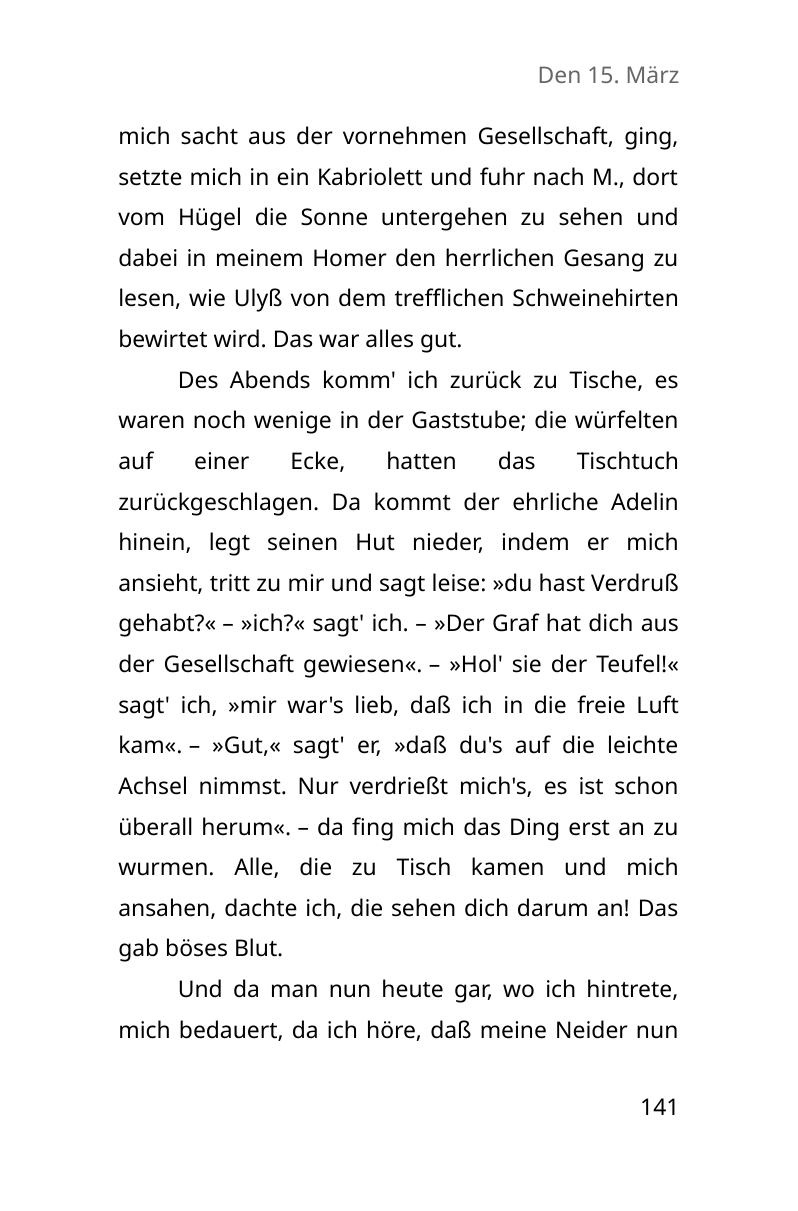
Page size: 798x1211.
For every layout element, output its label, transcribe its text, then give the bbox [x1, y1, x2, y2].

text Und da man nun heute gar, wo ich hintrete, mich bedauert, da ich höre, daß meine Neider nun [118, 973, 679, 1045]
text mich sacht aus der vornehmen Gesellschaft, ging, setzte mich in ein Kabriolett und fuhr nach M., dort vom Hügel die Sonne untergehen zu sehen und dabei in meinem Homer den herrlichen Gesang zu lesen, wie Ulyß von dem trefflichen Schweinehirten bewirtet wird. Das war alles gut. [118, 120, 679, 354]
text Des Abends komm' ich zurück zu Tische, es waren noch wenige in der Gaststube; die würfelten auf einer Ecke, hatten das Tischtuch zurückgeschlagen. Da kommt der ehrliche Adelin hinein, legt seinen Hut nieder, indem er mich ansieht, tritt zu mir und sagt leise: »du hast Verdruß gehabt?« – »ich?« sagt' ich. – »Der Graf hat dich aus der Gesellschaft gewiesen«. – »Hol' sie der Teufel!« sagt' ich, »mir war's lieb, daß ich in die freie Luft kam«. – »Gut,« sagt' er, »daß du's auf die leichte Achsel nimmst. Nur verdrießt mich's, es ist schon überall herum«. – da fing mich das Ding erst an zu wurmen. Alle, die zu Tisch kamen und mich ansahen, dachte ich, die sehen dich darum an! Das gab böses Blut. [118, 363, 679, 963]
